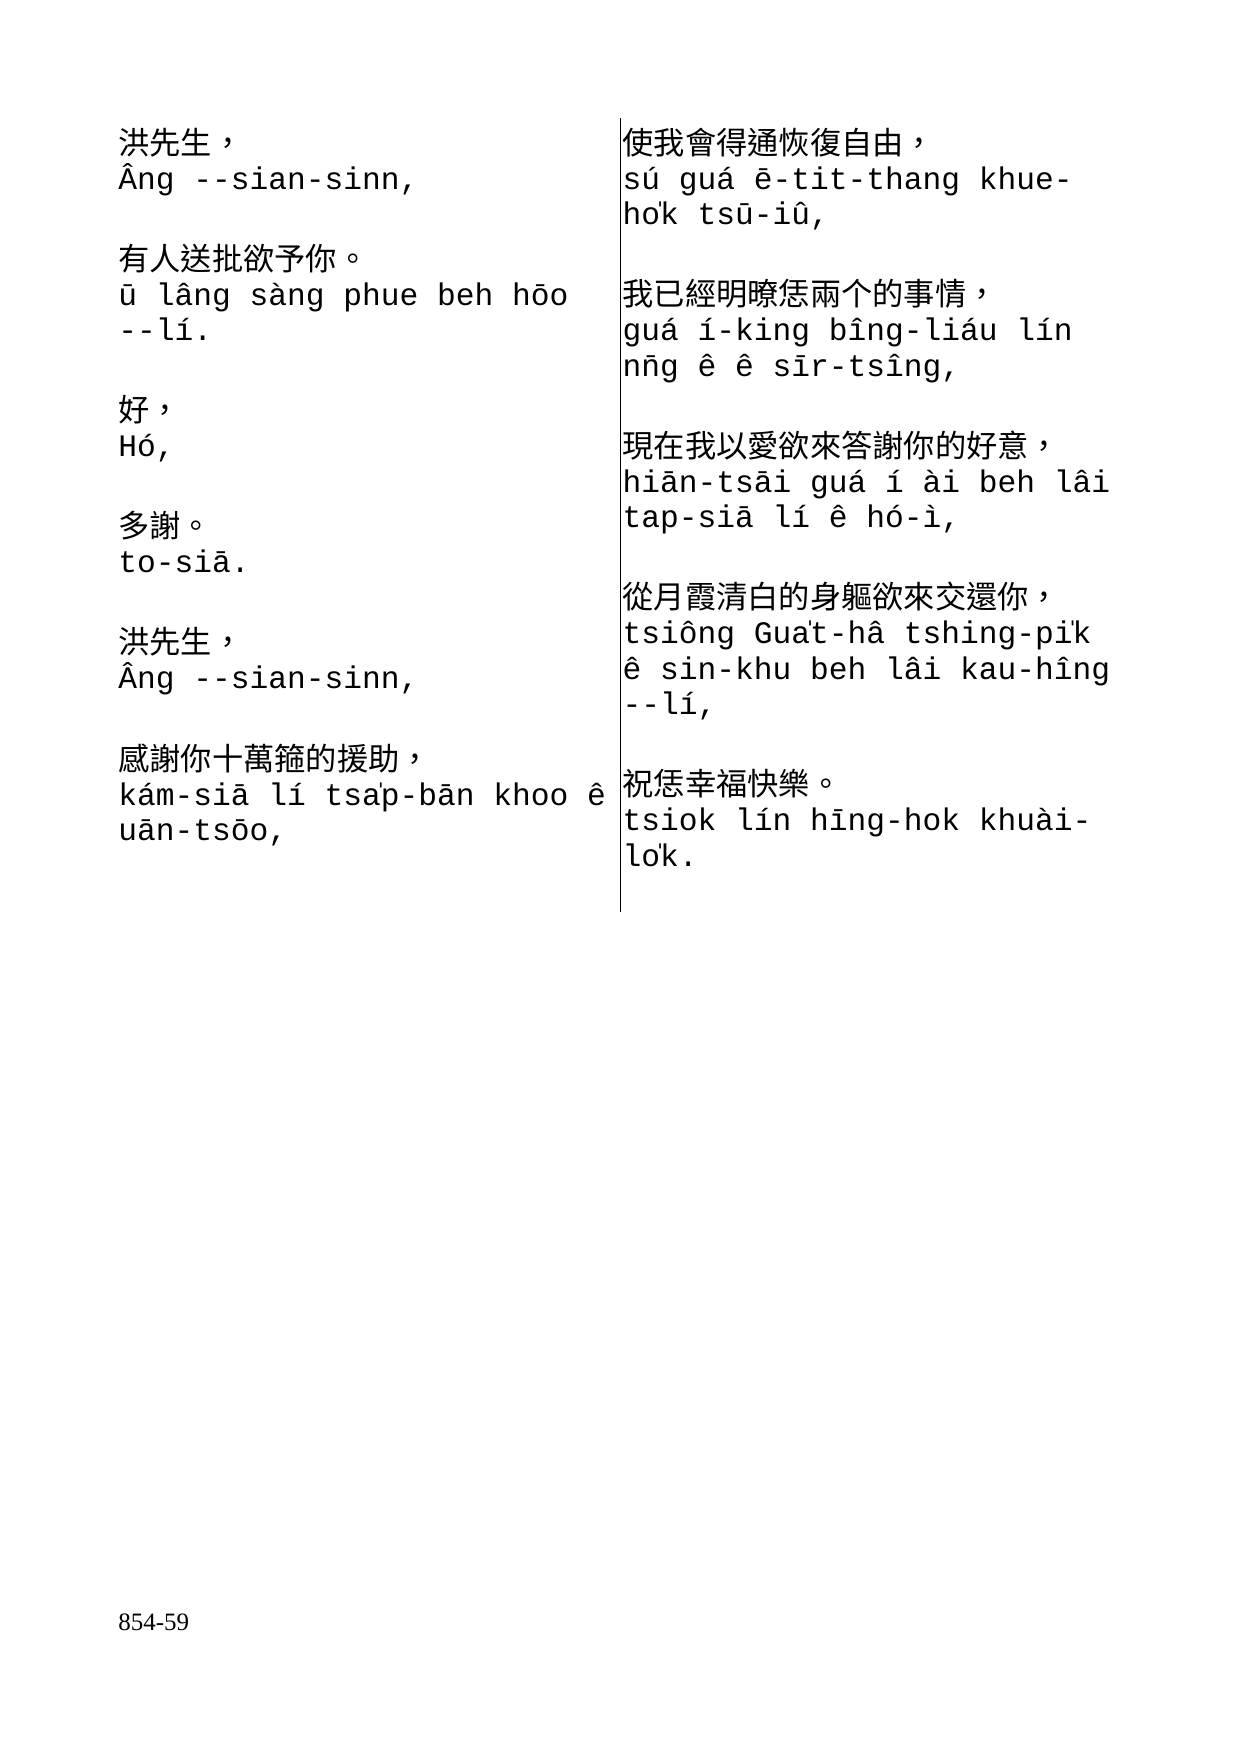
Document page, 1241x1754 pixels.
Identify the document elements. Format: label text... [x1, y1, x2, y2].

text kám-siā lí tsa̍p-bān khoo ê uān-tsōo, [118, 779, 618, 850]
text 我已經明暸恁兩个的事情， [622, 269, 1122, 315]
text ū lâng sàng phue beh hōo --lí. [118, 279, 618, 350]
text 祝恁幸福快樂。 [622, 759, 1122, 804]
text 現在我以愛欲來答謝你的好意， [622, 421, 1122, 466]
text Âng --sian-sinn, [118, 663, 618, 698]
text 多謝。 [118, 502, 618, 547]
text Hó, [118, 431, 618, 466]
text 感謝你十萬箍的援助， [118, 734, 618, 779]
text 使我會得通恢復自由， [622, 118, 1122, 163]
text tsiông Gua̍t-hâ tshing-pi̍k ê sin-khu beh lâi kau-hîng --lí, [622, 618, 1122, 724]
text 有人送批欲予你。 [118, 234, 618, 279]
text 洪先生， [118, 118, 618, 163]
text 好， [118, 386, 618, 431]
text 從月霞清白的身軀欲來交還你， [622, 572, 1122, 618]
text 洪先生， [118, 618, 618, 663]
text Âng --sian-sinn, [118, 163, 618, 199]
text tsiok lín hīng-hok khuài-lo̍k. [622, 804, 1122, 875]
text sú guá ē-tit-thang khue-ho̍k tsū-iû, [622, 163, 1122, 234]
text to-siā. [118, 547, 618, 582]
text guá í-king bîng-liáu lín nn̄g ê ê sīr-tsîng, [622, 315, 1122, 386]
text hiān-tsāi guá í ài beh lâi tap-siā lí ê hó-ì, [622, 466, 1122, 537]
